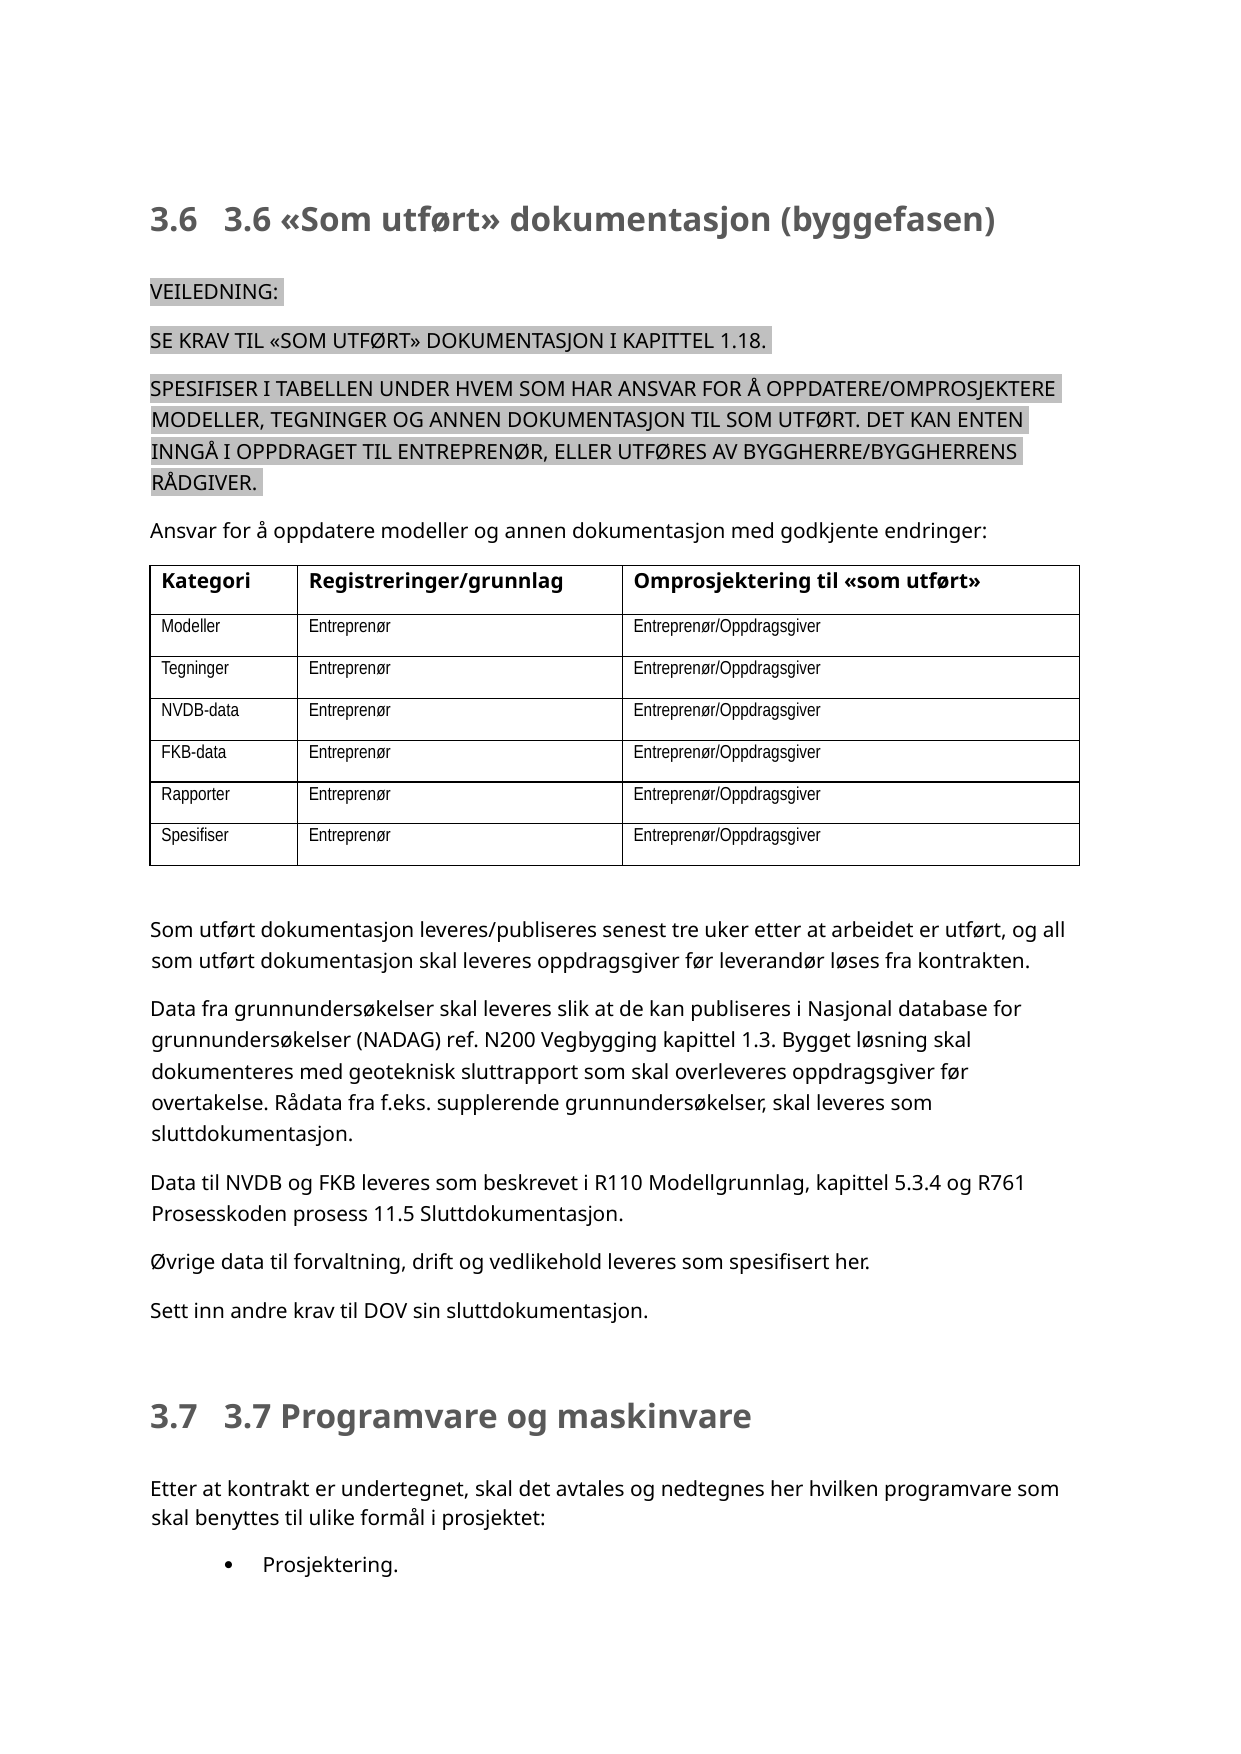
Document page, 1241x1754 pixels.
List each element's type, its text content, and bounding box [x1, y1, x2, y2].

table_cell Entreprenør [298, 699, 622, 739]
table_cell Entreprenør [298, 741, 622, 781]
subtitle 3.7 Programvare og maskinvare [150, 1393, 1090, 1438]
list Prosjektering. [225, 1550, 1090, 1578]
table_cell Entreprenør [298, 657, 622, 698]
table_cell Entreprenør/Oppdragsgiver [623, 699, 1079, 739]
table_cell Entreprenør [298, 824, 622, 865]
table_cell Entreprenør [298, 615, 622, 656]
text Som utført dokumentasjon leveres/publiseres senest tre uker etter at arbeidet er utført, og all som utført dokumentasjon skal leveres oppdragsgiver før leverandør løses fra kontrakten. [150, 915, 1090, 974]
table_cell Rapporter [151, 783, 297, 823]
table_cell Entreprenør/Oppdragsgiver [623, 615, 1079, 656]
text Data fra grunnundersøkelser skal leveres slik at de kan publiseres i Nasjonal database for grunnundersøkelser (NADAG) ref. N200 Vegbygging kapittel 1.3. Bygget løsning skal dokumenteres med geoteknisk sluttrapport som skal overleveres oppdragsgiver før overtakelse. Rådata fra f.eks. supplerende grunnundersøkelser, skal leveres som sluttdokumentasjon. [150, 994, 1090, 1148]
text Ansvar for å oppdatere modeller og annen dokumentasjon med godkjente endringer: [150, 516, 1090, 545]
text SPESIFISER I TABELLEN UNDER HVEM SOM HAR ANSVAR FOR Å OPPDATERE/OMPROSJEKTERE MODELLER, TEGNINGER OG ANNEN DOKUMENTASJON TIL SOM UTFØRT. DET KAN ENTEN INNGÅ I OPPDRAGET TIL ENTREPRENØR, ELLER UTFØRES AV BYGGHERRE/BYGGHERRENS RÅDGIVER. [150, 374, 1090, 496]
table_cell Spesifiser [151, 824, 297, 865]
table_cell FKB-data [151, 741, 297, 781]
text Øvrige data til forvaltning, drift og vedlikehold leveres som spesifisert her. [150, 1247, 1090, 1276]
text Sett inn andre krav til DOV sin sluttdokumentasjon. [150, 1296, 1090, 1324]
text Data til NVDB og FKB leveres som beskrevet i R110 Modellgrunnlag, kapittel 5.3.4 og R761 Prosesskoden prosess 11.5 Sluttdokumentasjon. [150, 1168, 1090, 1227]
text SE KRAV TIL «SOM UTFØRT» DOKUMENTASJON I KAPITTEL 1.18. [150, 326, 1090, 354]
text VEILEDNING: [150, 277, 1090, 306]
table_cell Entreprenør/Oppdragsgiver [623, 824, 1079, 865]
table_header Kategori [151, 566, 297, 614]
table_header Omprosjektering til «som utført» [623, 566, 1079, 614]
table_header Registreringer/grunnlag [298, 566, 622, 614]
text Etter at kontrakt er undertegnet, skal det avtales og nedtegnes her hvilken programvare som skal benyttes til ulike formål i prosjektet: [150, 1474, 1090, 1532]
subtitle 3.6 «Som utført» dokumentasjon (byggefasen) [150, 196, 1090, 242]
table_cell NVDB-data [151, 699, 297, 739]
table_cell Entreprenør [298, 783, 622, 823]
table_cell Entreprenør/Oppdragsgiver [623, 741, 1079, 781]
table_cell Entreprenør/Oppdragsgiver [623, 783, 1079, 823]
table_cell Entreprenør/Oppdragsgiver [623, 657, 1079, 698]
table_cell Modeller [151, 615, 297, 656]
table_cell Tegninger [151, 657, 297, 698]
